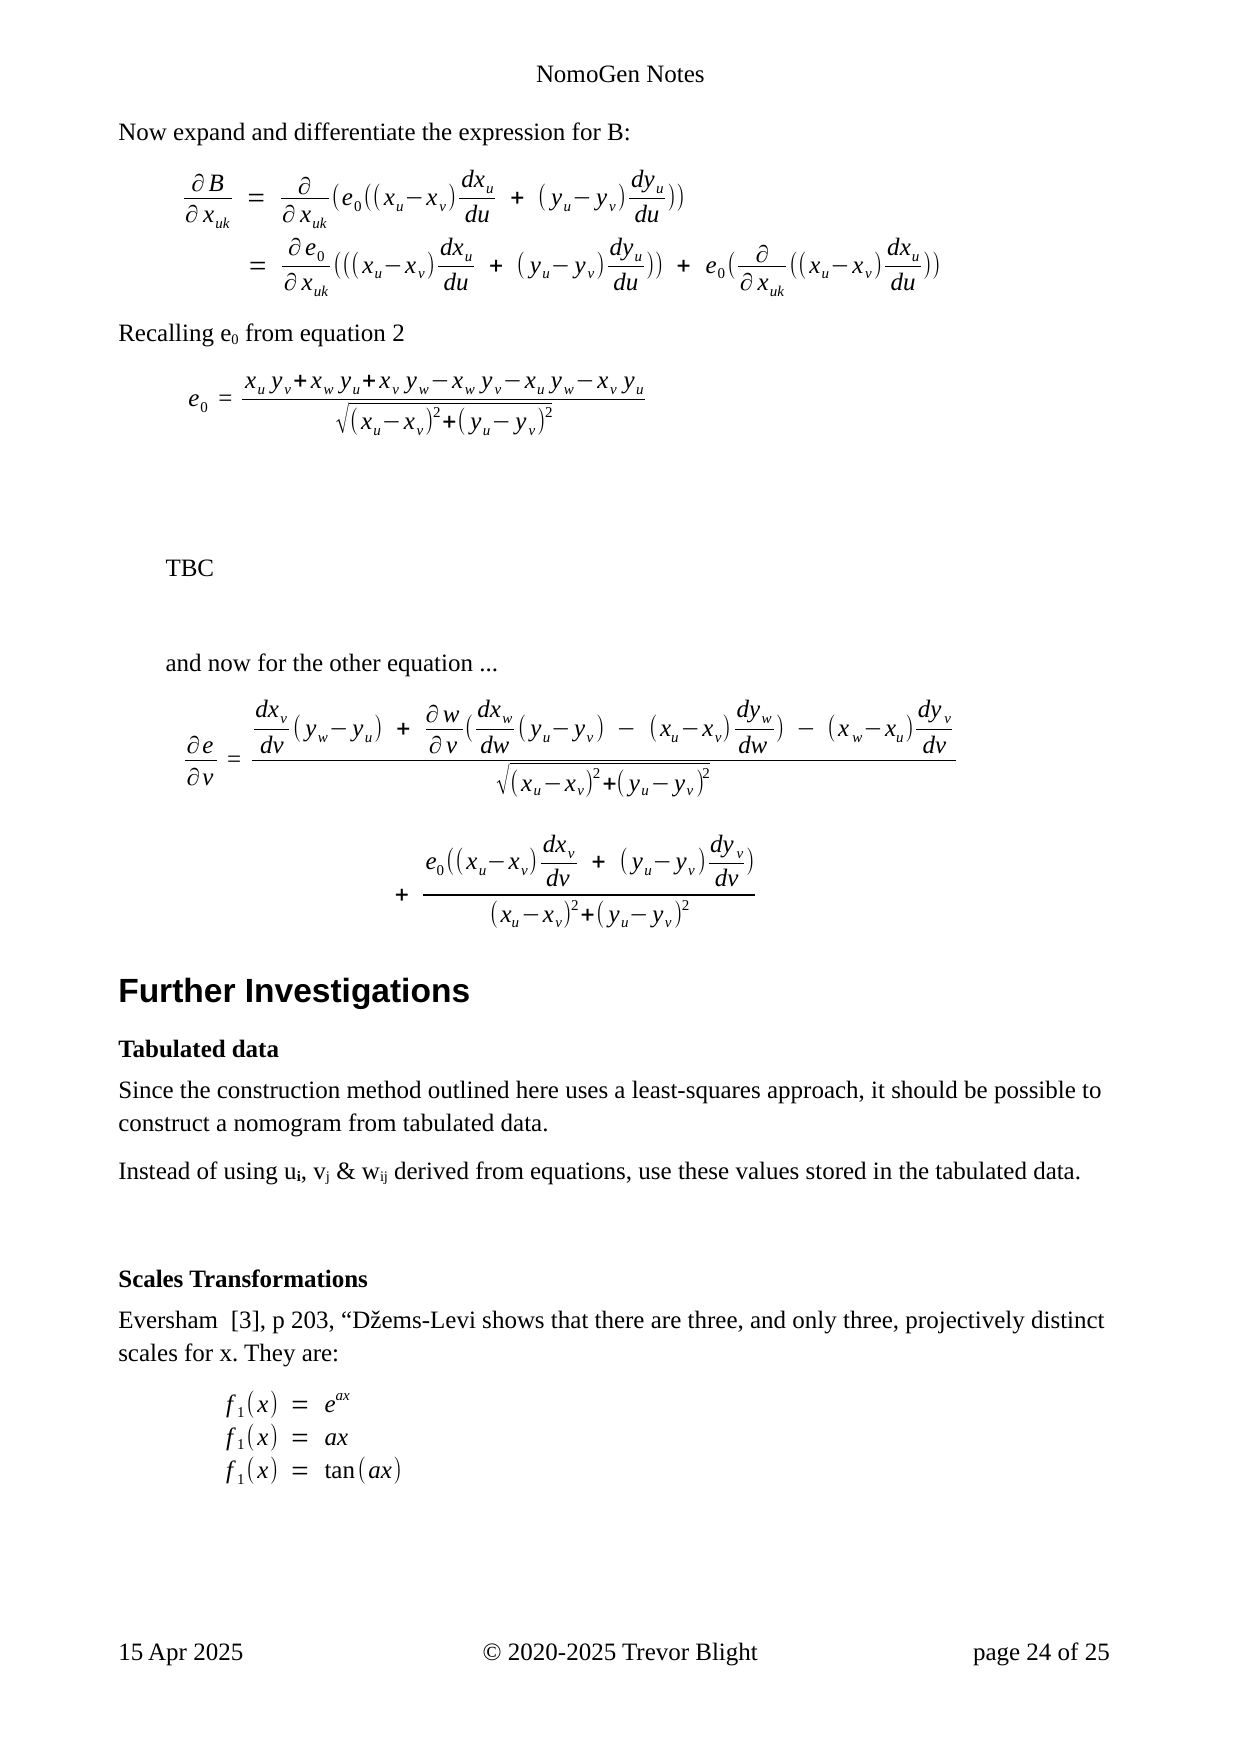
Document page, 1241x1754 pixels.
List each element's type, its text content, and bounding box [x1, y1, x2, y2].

text Now expand and differentiate the expression for B: [118, 117, 1122, 146]
text Since the construction method outlined here uses a least-squares approach, it should be possible to construct a nomogram from tabulated data. [118, 1076, 1122, 1137]
subtitle Scales Transformations [118, 1264, 1122, 1293]
text TBC [165, 553, 1122, 582]
text and now for the other equation ... [165, 648, 1122, 677]
text Eversham [3], p 203, “Džems-Levi shows that there are three, and only three, projectively distinct scales for x. They are: [118, 1305, 1122, 1367]
subtitle Tabulated data [118, 1034, 1122, 1063]
subtitle Further Investigations [118, 971, 1122, 1009]
text Instead of using ui, vj & wij derived from equations, use these values stored in the tabulated data. [118, 1156, 1122, 1185]
text Recalling e0 from equation 2 [118, 318, 1122, 347]
